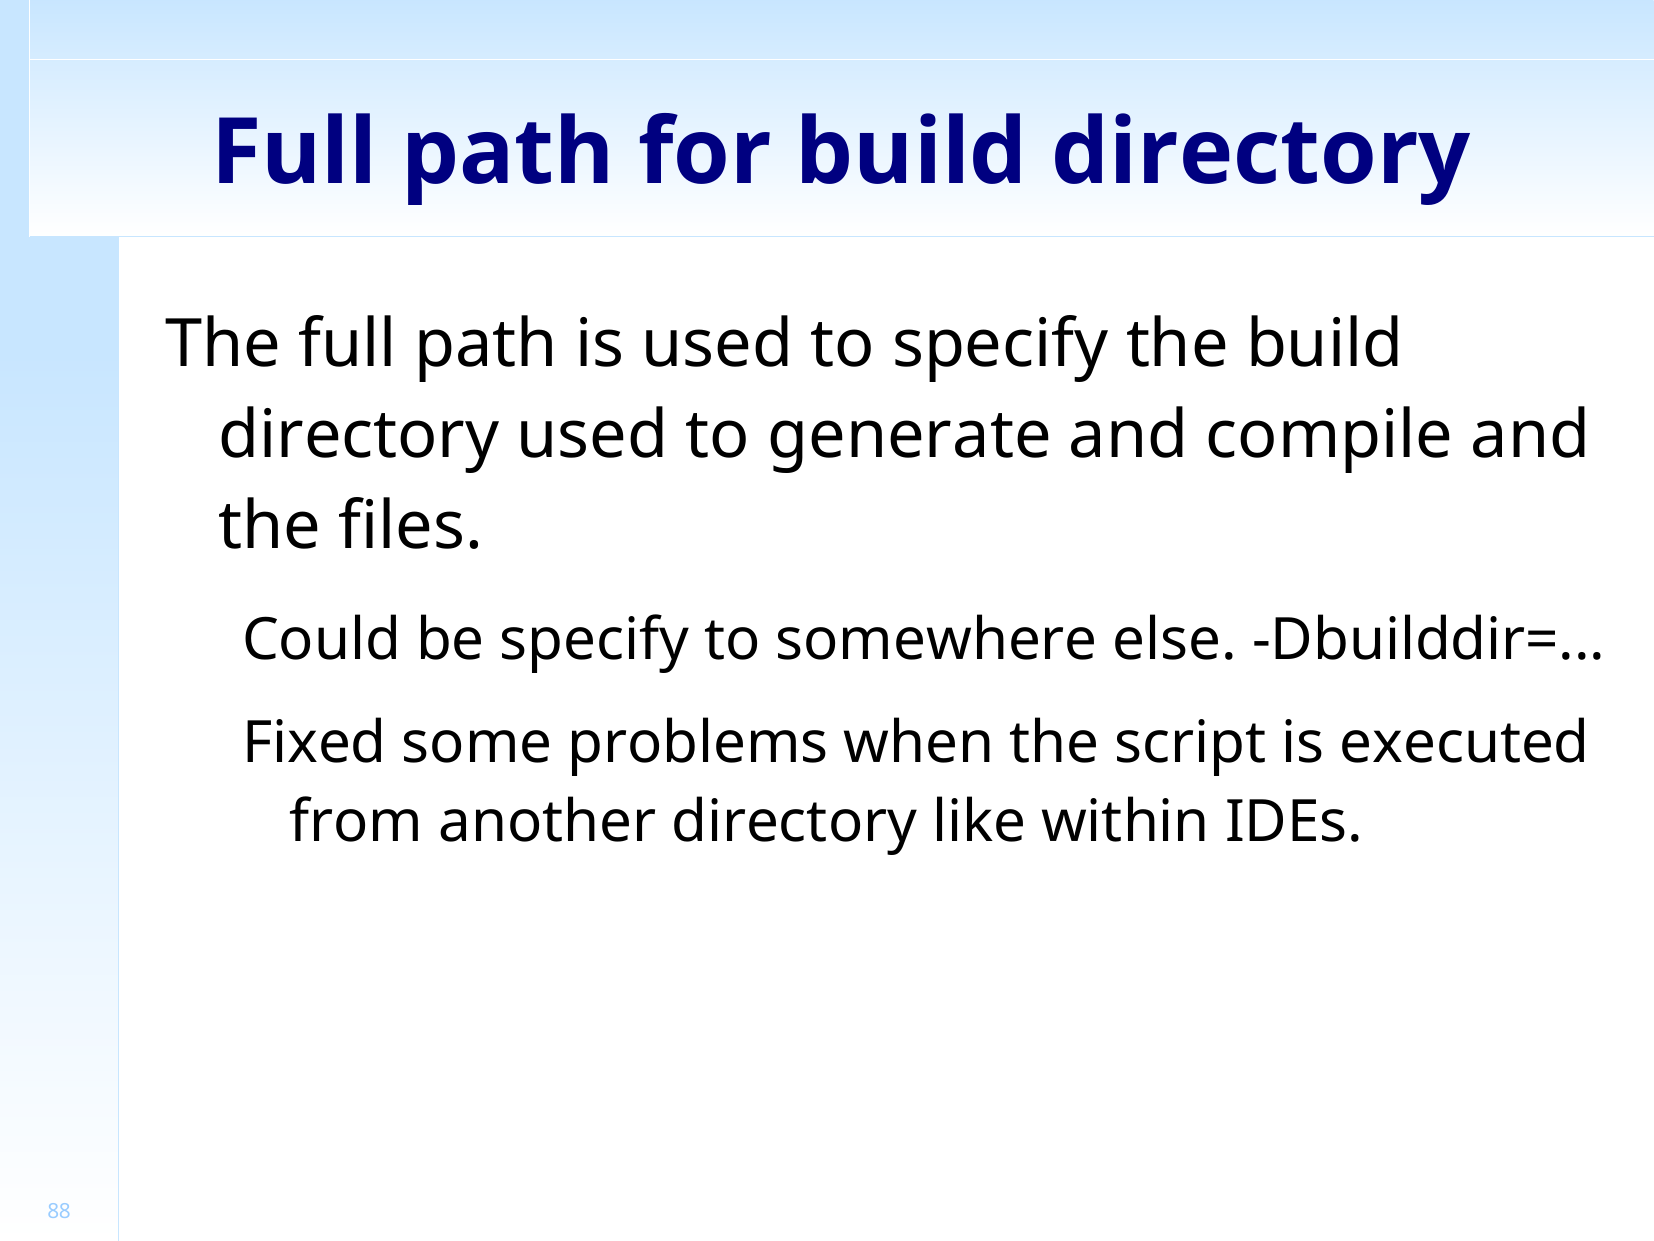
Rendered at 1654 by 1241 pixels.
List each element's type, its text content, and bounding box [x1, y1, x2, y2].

title Full path for build directory [29, 59, 1654, 237]
list The full path is used to specify the build directory used to generate and compile and the files. Could be specify to somewhere else. -Dbuilddir=... Fixed some problems when the script is executed from another directory like within IDEs. [147, 295, 1625, 1182]
